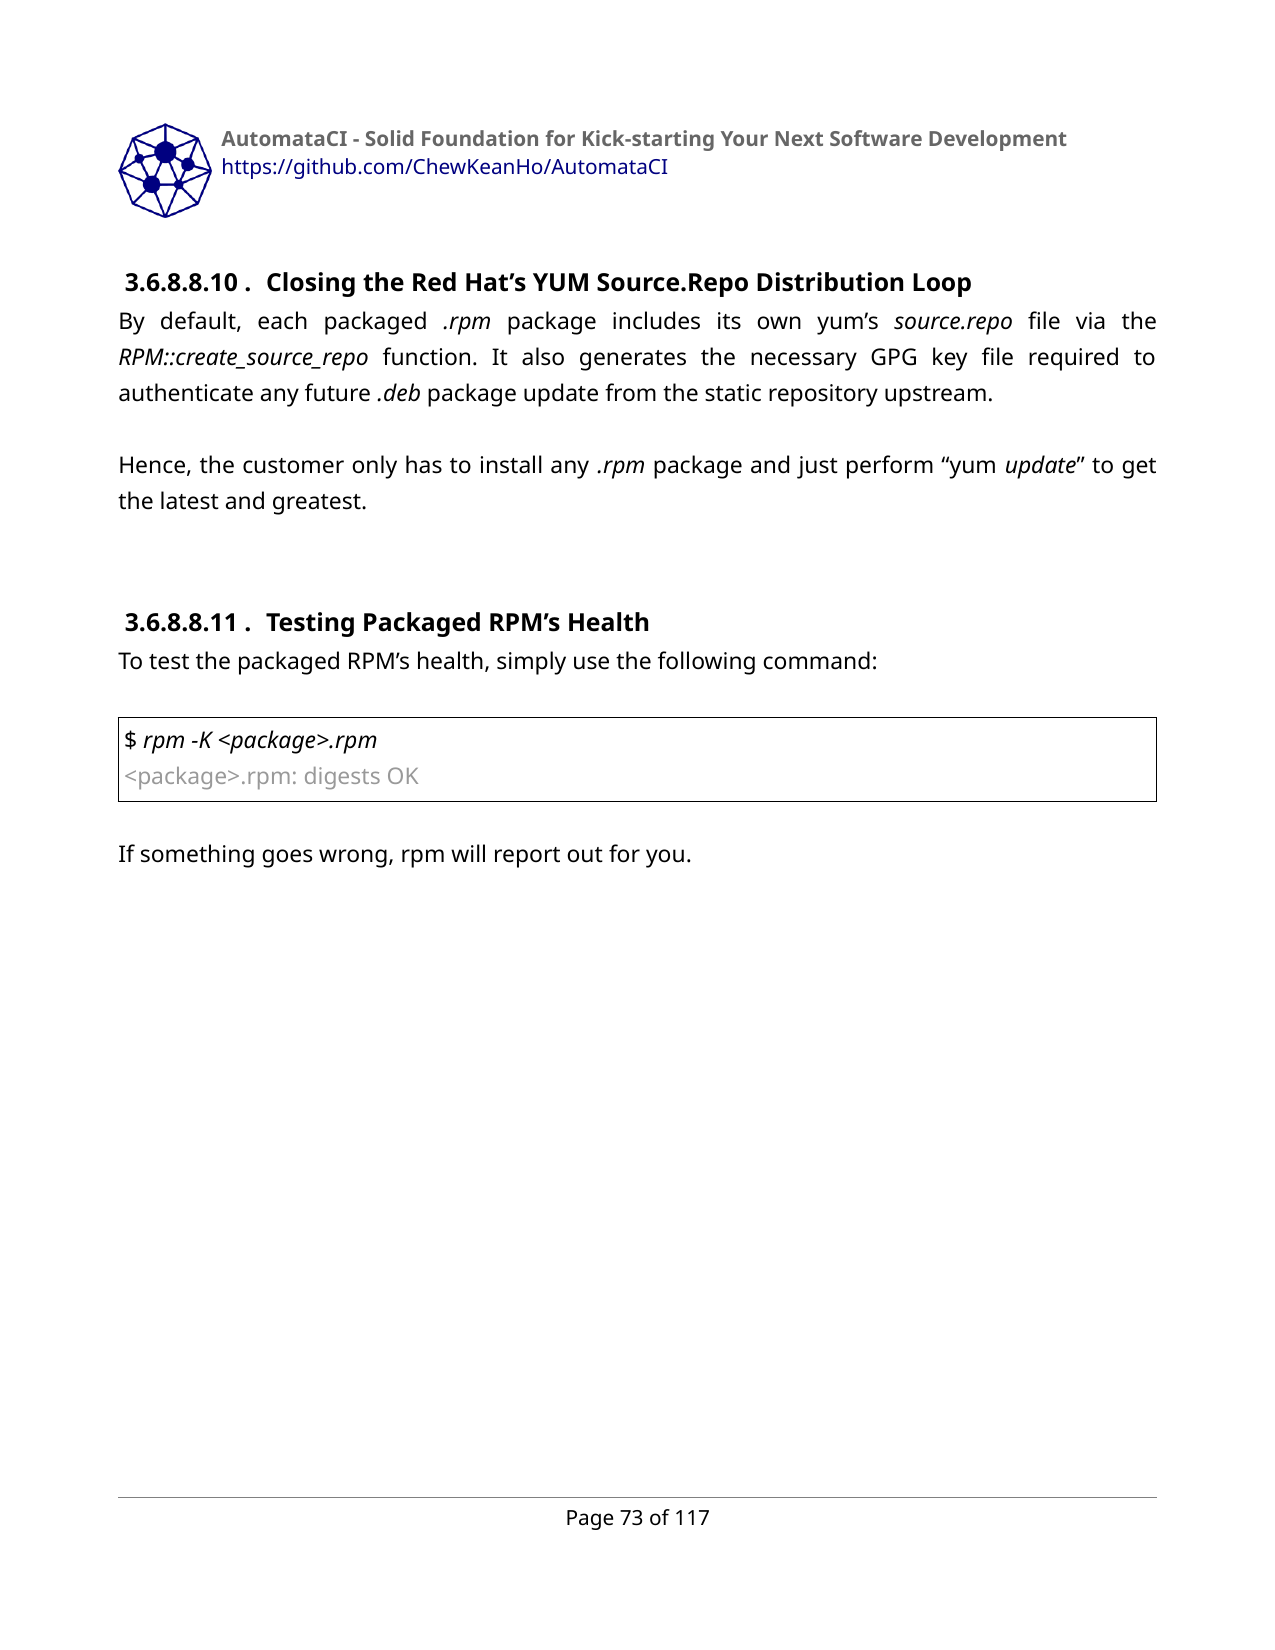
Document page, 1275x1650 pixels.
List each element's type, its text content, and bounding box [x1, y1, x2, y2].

picture [118, 123, 212, 218]
subtitle Testing Packaged RPM’s Health [118, 605, 1157, 639]
table_header $ rpm -K <package>.rpm <package>.rpm: digests OK [119, 718, 1156, 801]
text Hence, the customer only has to install any .rpm package and just perform “yum update” to get the latest and greatest. [118, 449, 1157, 516]
text By default, each packaged .rpm package includes its own yum’s source.repo file via the RPM::create_source_repo function. It also generates the necessary GPG key file required to authenticate any future .deb package update from the static repository upstream. [118, 305, 1157, 408]
text To test the packaged RPM’s health, simply use the following command: [118, 645, 1157, 677]
subtitle Closing the Red Hat’s YUM Source.Repo Distribution Loop [118, 265, 1157, 299]
text If something goes wrong, rpm will report out for you. [118, 838, 1157, 869]
